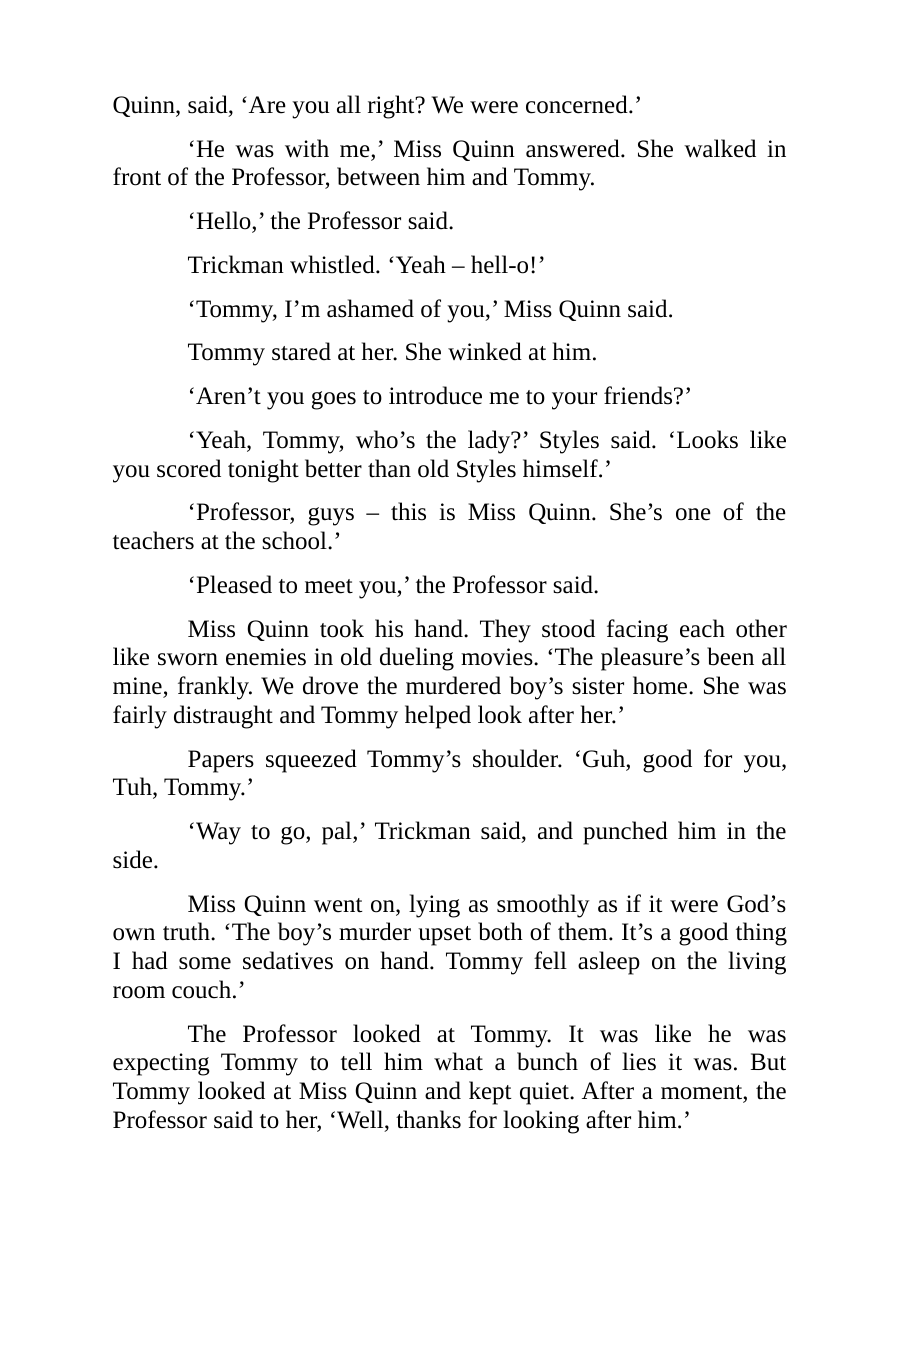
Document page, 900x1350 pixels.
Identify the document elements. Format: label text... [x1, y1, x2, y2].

text ‘Professor, guys – this is Miss Quinn. She’s one of the teachers at the school.’ [112, 497, 787, 555]
text Quinn, said, ‘Are you all right? We were concerned.’ [112, 90, 787, 119]
text Tommy stared at her. She winked at him. [112, 337, 787, 366]
text ‘He was with me,’ Miss Quinn answered. She walked in front of the Professor, between him and Tommy. [112, 134, 787, 191]
text Papers squeezed Tommy’s shoulder. ‘Guh, good for you, Tuh, Tommy.’ [112, 744, 787, 801]
text ‘Way to go, pal,’ Trickman said, and punched him in the side. [112, 816, 787, 874]
text Miss Quinn went on, lying as smoothly as if it were God’s own truth. ‘The boy’s murder upset both of them. It’s a good thing I had some sedatives on hand. Tommy fell asleep on the living room couch.’ [112, 889, 787, 1004]
text ‘Tommy, I’m ashamed of you,’ Miss Quinn said. [112, 294, 787, 322]
text ‘Pleased to meet you,’ the Professor said. [112, 570, 787, 599]
text Trickman whistled. ‘Yeah – hell-o!’ [112, 250, 787, 279]
text ‘Yeah, Tommy, who’s the lady?’ Styles said. ‘Looks like you scored tonight better than old Styles himself.’ [112, 425, 787, 482]
text ‘Aren’t you goes to introduce me to your friends?’ [112, 381, 787, 410]
text Miss Quinn took his hand. They stood facing each other like sworn enemies in old dueling movies. ‘The pleasure’s been all mine, frankly. We drove the murdered boy’s sister home. She was fairly distraught and Tommy helped look after her.’ [112, 614, 787, 729]
text ‘Hello,’ the Professor said. [112, 206, 787, 235]
text The Professor looked at Tommy. It was like he was expecting Tommy to tell him what a bunch of lies it was. But Tommy looked at Miss Quinn and kept quiet. After a moment, the Professor said to her, ‘Well, thanks for looking after him.’ [112, 1019, 787, 1134]
